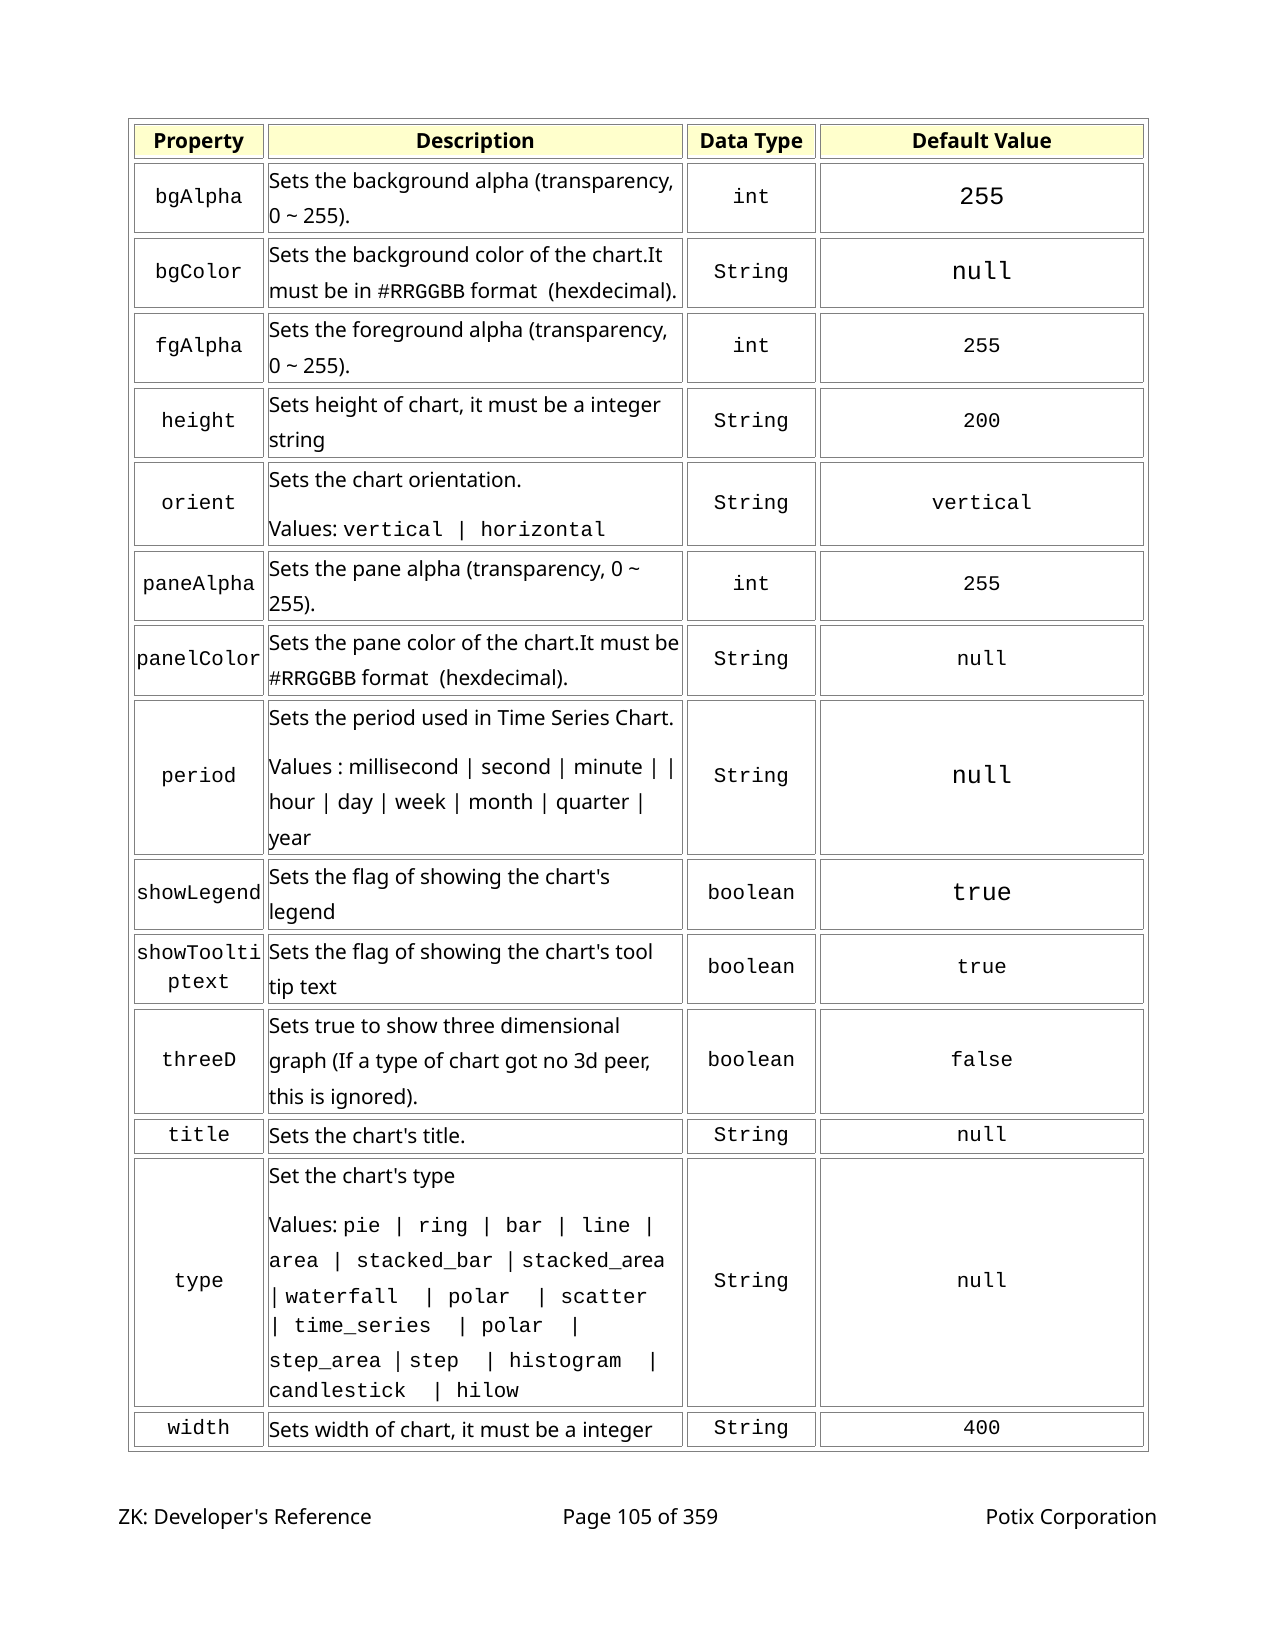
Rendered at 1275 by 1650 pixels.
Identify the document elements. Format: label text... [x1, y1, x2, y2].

table_cell Sets the chart's title. [266, 1113, 685, 1152]
table_cell true [818, 929, 1146, 1003]
table_cell String [685, 1406, 817, 1446]
table_cell showTooltiptext [131, 929, 266, 1003]
table_cell String [685, 1153, 817, 1406]
table_cell String [685, 382, 817, 457]
table_cell fgAlpha [131, 307, 266, 382]
table_cell null [818, 695, 1146, 854]
table_cell Sets the background color of the chart.It must be in #RRGGBB format (hexdecimal). [266, 232, 685, 307]
table_cell Sets the period used in Time Series Chart. Values : millisecond | second | minute | | hour | day | week | month | quarter | year [266, 695, 685, 854]
table_cell paneAlpha [131, 545, 266, 620]
table_cell Sets height of chart, it must be a integer string [266, 382, 685, 457]
table_cell null [818, 620, 1146, 695]
table_cell Sets the flag of showing the chart's legend [266, 854, 685, 928]
table_cell orient [131, 457, 266, 545]
table_cell width [131, 1406, 266, 1446]
table_cell Set the chart's type Values: pie | ring | bar | line | area | stacked_bar | stacked_area | waterfall | polar | scatter | time_series | polar | step_area | step | histogram | candlestick | hilow [266, 1153, 685, 1406]
table_cell boolean [685, 854, 817, 928]
table_header Data Type [685, 119, 817, 158]
table_header Description [266, 119, 685, 158]
table_cell 255 [818, 545, 1146, 620]
table_cell false [818, 1003, 1146, 1113]
table_cell 400 [818, 1406, 1146, 1446]
table_cell title [131, 1113, 266, 1152]
table_cell type [131, 1153, 266, 1406]
table_cell true [818, 854, 1146, 928]
table_cell bgAlpha [131, 158, 266, 232]
table_cell null [818, 1153, 1146, 1406]
table_cell Sets width of chart, it must be a integer [266, 1406, 685, 1446]
table_cell String [685, 620, 817, 695]
table_cell String [685, 457, 817, 545]
table_cell String [685, 695, 817, 854]
table_cell null [818, 232, 1146, 307]
table_cell Sets the foreground alpha (transparency, 0 ~ 255). [266, 307, 685, 382]
table_cell 255 [818, 158, 1146, 232]
table_cell int [685, 545, 817, 620]
table_cell panelColor [131, 620, 266, 695]
table_cell boolean [685, 1003, 817, 1113]
table_cell String [685, 232, 817, 307]
table_cell Sets the pane alpha (transparency, 0 ~ 255). [266, 545, 685, 620]
table_cell threeD [131, 1003, 266, 1113]
table_cell int [685, 307, 817, 382]
table_cell Sets the background alpha (transparency, 0 ~ 255). [266, 158, 685, 232]
table_cell boolean [685, 929, 817, 1003]
table_cell bgColor [131, 232, 266, 307]
table_cell vertical [818, 457, 1146, 545]
table_cell showLegend [131, 854, 266, 928]
table_cell String [685, 1113, 817, 1152]
table_cell Sets the flag of showing the chart's tool tip text [266, 929, 685, 1003]
table_cell null [818, 1113, 1146, 1152]
table_cell Sets the pane color of the chart.It must be #RRGGBB format (hexdecimal). [266, 620, 685, 695]
table_cell Sets true to show three dimensional graph (If a type of chart got no 3d peer, this is ignored). [266, 1003, 685, 1113]
table_header Default Value [818, 119, 1146, 158]
table_cell int [685, 158, 817, 232]
table_cell height [131, 382, 266, 457]
table_cell period [131, 695, 266, 854]
table_cell 255 [818, 307, 1146, 382]
table_header Property [131, 119, 266, 158]
table_cell Sets the chart orientation. Values: vertical | horizontal [266, 457, 685, 545]
table_cell 200 [818, 382, 1146, 457]
